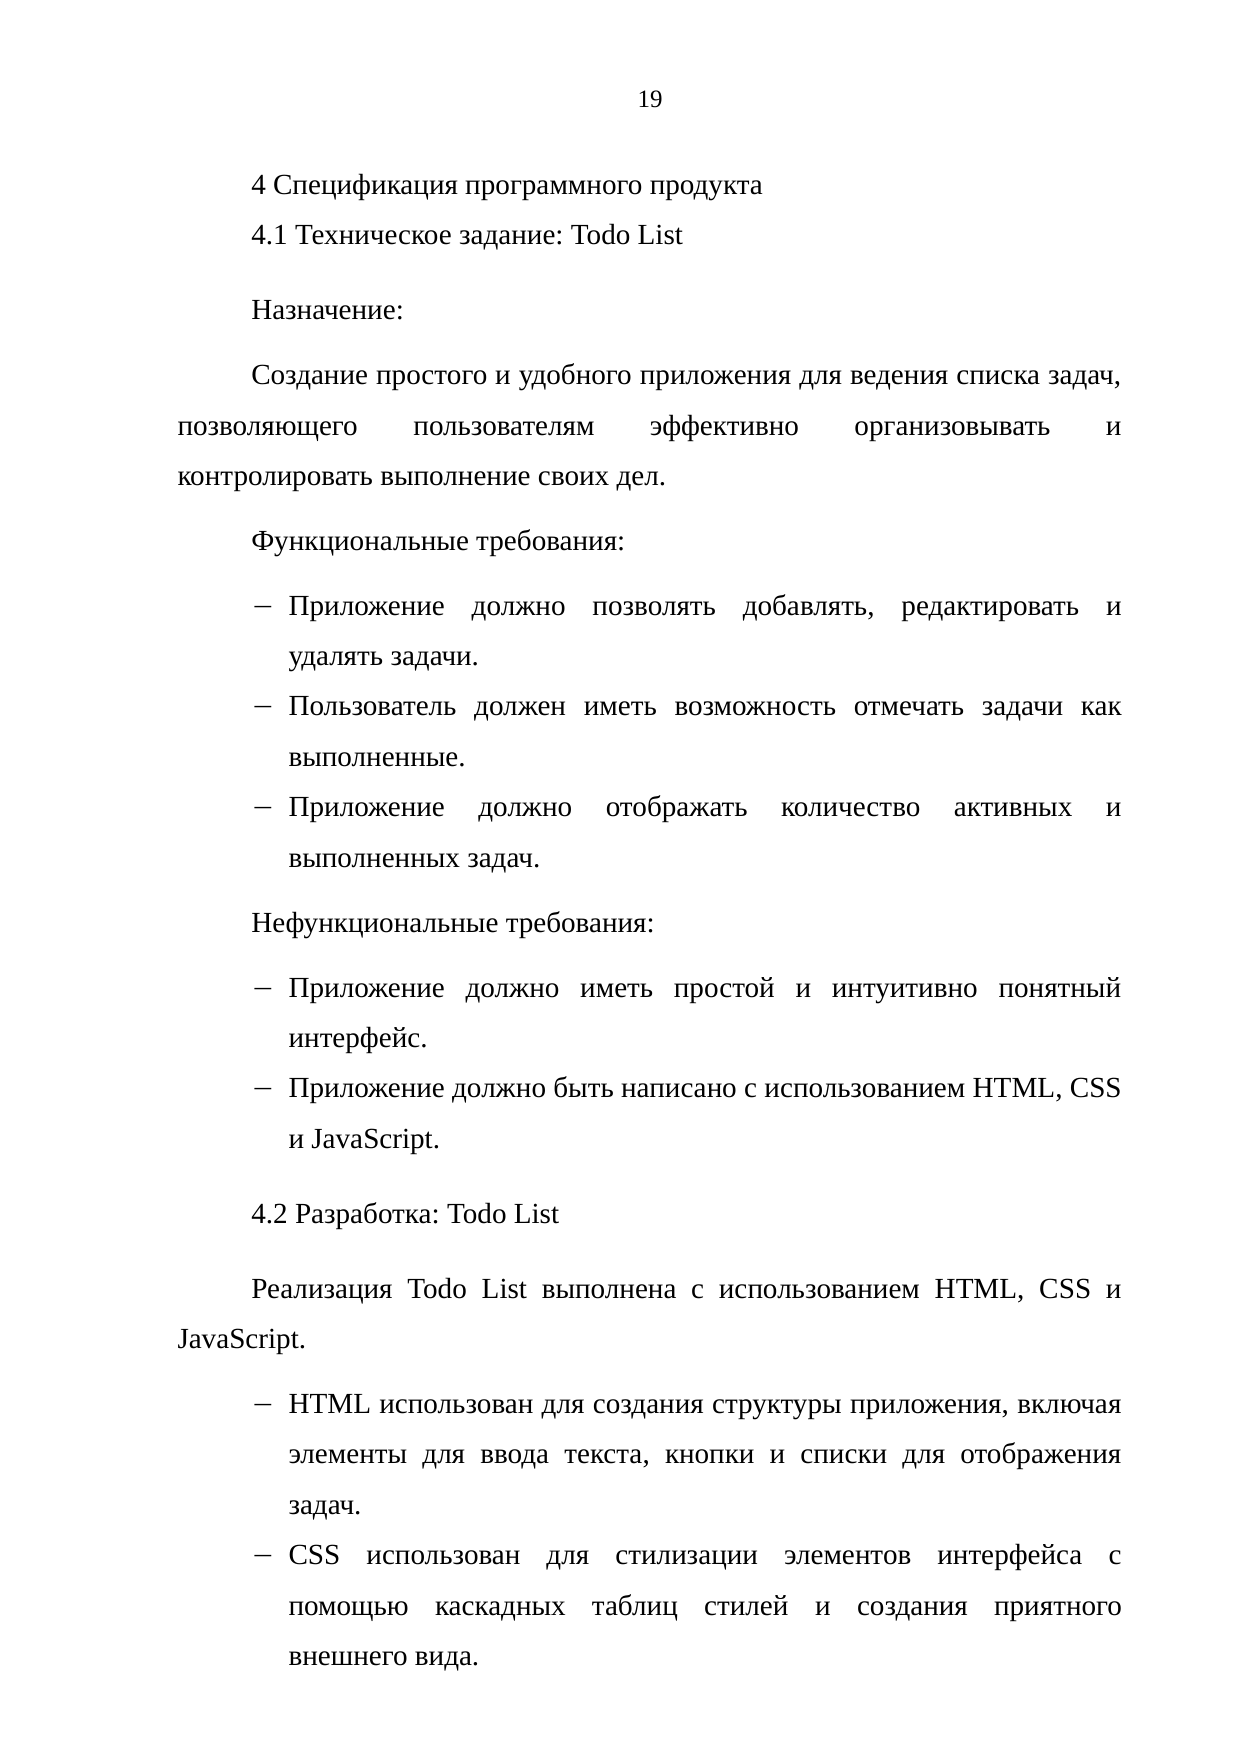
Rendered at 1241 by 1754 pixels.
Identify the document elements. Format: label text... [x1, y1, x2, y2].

text Функциональные требования: [177, 523, 1122, 556]
list Приложение должно отображать количество активных и выполненных задач. [251, 789, 1122, 873]
list Приложение должно быть написано с использованием HTML, CSS и JavaScript. [251, 1070, 1122, 1154]
text Реализация Todo List выполнена с использованием HTML, CSS и JavaScript. [177, 1271, 1122, 1355]
text Назначение: [177, 292, 1122, 326]
list CSS использован для стилизации элементов интерфейса с помощью каскадных таблиц стилей и создания приятного внешнего вида. [251, 1537, 1122, 1672]
text Нефункциональные требования: [177, 905, 1122, 938]
list Приложение должно иметь простой и интуитивно понятный интерфейс. [251, 970, 1122, 1054]
subtitle 4.1 Техническое задание: Todo List [177, 217, 1122, 251]
text Создание простого и удобного приложения для ведения списка задач, позволяющего пользователям эффективно организовывать и контролировать выполнение своих дел. [177, 357, 1122, 492]
subtitle 4.2 Разработка: Todo List [177, 1196, 1122, 1229]
list HTML использован для создания структуры приложения, включая элементы для ввода текста, кнопки и списки для отображения задач. [251, 1386, 1122, 1521]
subtitle 4 Спецификация программного продукта [177, 167, 1122, 201]
list Приложение должно позволять добавлять, редактировать и удалять задачи. [251, 588, 1122, 672]
list Пользователь должен иметь возможность отмечать задачи как выполненные. [251, 688, 1122, 772]
